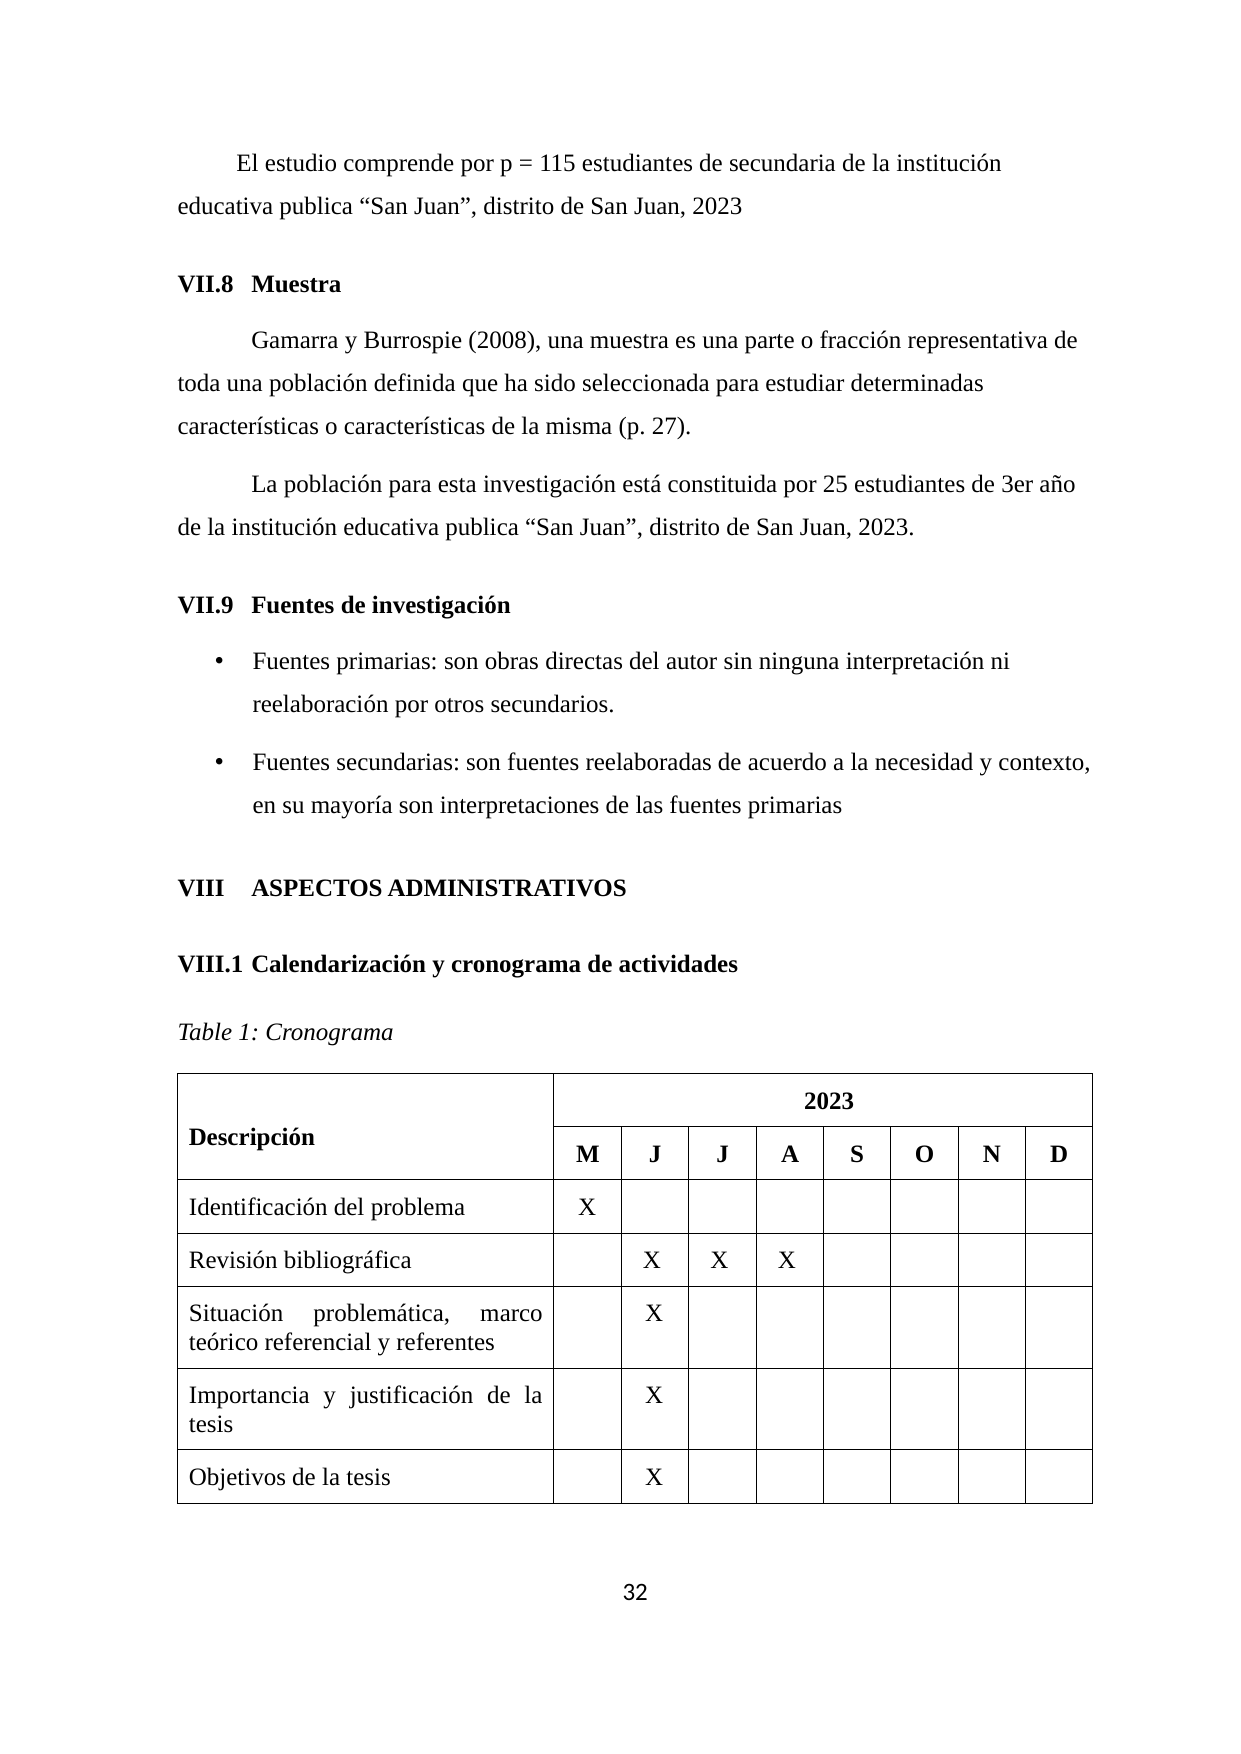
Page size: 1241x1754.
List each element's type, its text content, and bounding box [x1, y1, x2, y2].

table_cell X [622, 1450, 688, 1502]
table_cell [554, 1234, 621, 1286]
table_cell [959, 1287, 1025, 1367]
table_cell [959, 1450, 1025, 1502]
table_cell X [622, 1287, 688, 1367]
table_cell O [891, 1127, 958, 1179]
table_cell [554, 1450, 621, 1502]
table_cell J [689, 1127, 756, 1179]
table_cell [891, 1234, 958, 1286]
table_cell [824, 1287, 890, 1367]
table_cell [757, 1450, 823, 1502]
table_cell Identificación del problema [178, 1180, 553, 1232]
subtitle ASPECTOS ADMINISTRATIVOS [177, 873, 1093, 902]
table_cell Objetivos de la tesis [178, 1450, 553, 1502]
table_cell [689, 1450, 756, 1502]
text Table 1: Cronograma [177, 1017, 1093, 1046]
table_cell [891, 1287, 958, 1367]
table_cell [891, 1180, 958, 1232]
subtitle Fuentes de investigación [177, 591, 1093, 619]
subtitle Calendarización y cronograma de actividades [177, 949, 1093, 978]
table_cell [824, 1234, 890, 1286]
table_cell [959, 1369, 1025, 1449]
table_cell [824, 1180, 890, 1232]
table_cell X [757, 1234, 823, 1286]
table_cell X [554, 1180, 621, 1232]
table_cell N [959, 1127, 1025, 1179]
table_cell [757, 1369, 823, 1449]
table_cell [554, 1287, 621, 1367]
table_header Descripción [178, 1074, 553, 1179]
table_cell Importancia y justificación de la tesis [178, 1369, 553, 1449]
table_cell [1026, 1369, 1092, 1449]
table_cell [891, 1450, 958, 1502]
list Fuentes secundarias: son fuentes reelaboradas de acuerdo a la necesidad y contexto, en su mayoría son interpretaciones de las fuentes primarias [215, 747, 1093, 819]
table_cell [689, 1180, 756, 1232]
table_cell [689, 1369, 756, 1449]
list Fuentes primarias: son obras directas del autor sin ninguna interpretación ni reelaboración por otros secundarios. [215, 646, 1093, 718]
table_cell [959, 1180, 1025, 1232]
table_cell [757, 1180, 823, 1232]
table_cell [824, 1369, 890, 1449]
table_header 2023 [554, 1074, 1092, 1126]
text La población para esta investigación está constituida por 25 estudiantes de 3er año de la institución educativa publica “San Juan”, distrito de San Juan, 2023. [177, 469, 1093, 541]
table_cell A [757, 1127, 823, 1179]
table_cell [959, 1234, 1025, 1286]
table_cell D [1026, 1127, 1092, 1179]
text El estudio comprende por p = 115 estudiantes de secundaria de la institución educativa publica “San Juan”, distrito de San Juan, 2023 [177, 148, 1093, 219]
table_cell S [824, 1127, 890, 1179]
table_cell Revisión bibliográfica [178, 1234, 553, 1286]
subtitle Muestra [177, 269, 1093, 298]
text Gamarra y Burrospie (2008), una muestra es una parte o fracción representativa de toda una población definida que ha sido seleccionada para estudiar determinadas características o características de la misma (p. 27). [177, 325, 1093, 440]
table_cell X [689, 1234, 756, 1286]
table_cell J [622, 1127, 688, 1179]
table_cell [1026, 1450, 1092, 1502]
table_cell [1026, 1180, 1092, 1232]
table_cell [622, 1180, 688, 1232]
table_cell [1026, 1234, 1092, 1286]
table_cell [689, 1287, 756, 1367]
table_cell M [554, 1127, 621, 1179]
table_cell [554, 1369, 621, 1449]
table_cell X [622, 1369, 688, 1449]
table_cell X [622, 1234, 688, 1286]
table_cell [891, 1369, 958, 1449]
table_cell [1026, 1287, 1092, 1367]
table_cell [757, 1287, 823, 1367]
table_cell Situación problemática, marco teórico referencial y referentes [178, 1287, 553, 1367]
table_cell [824, 1450, 890, 1502]
